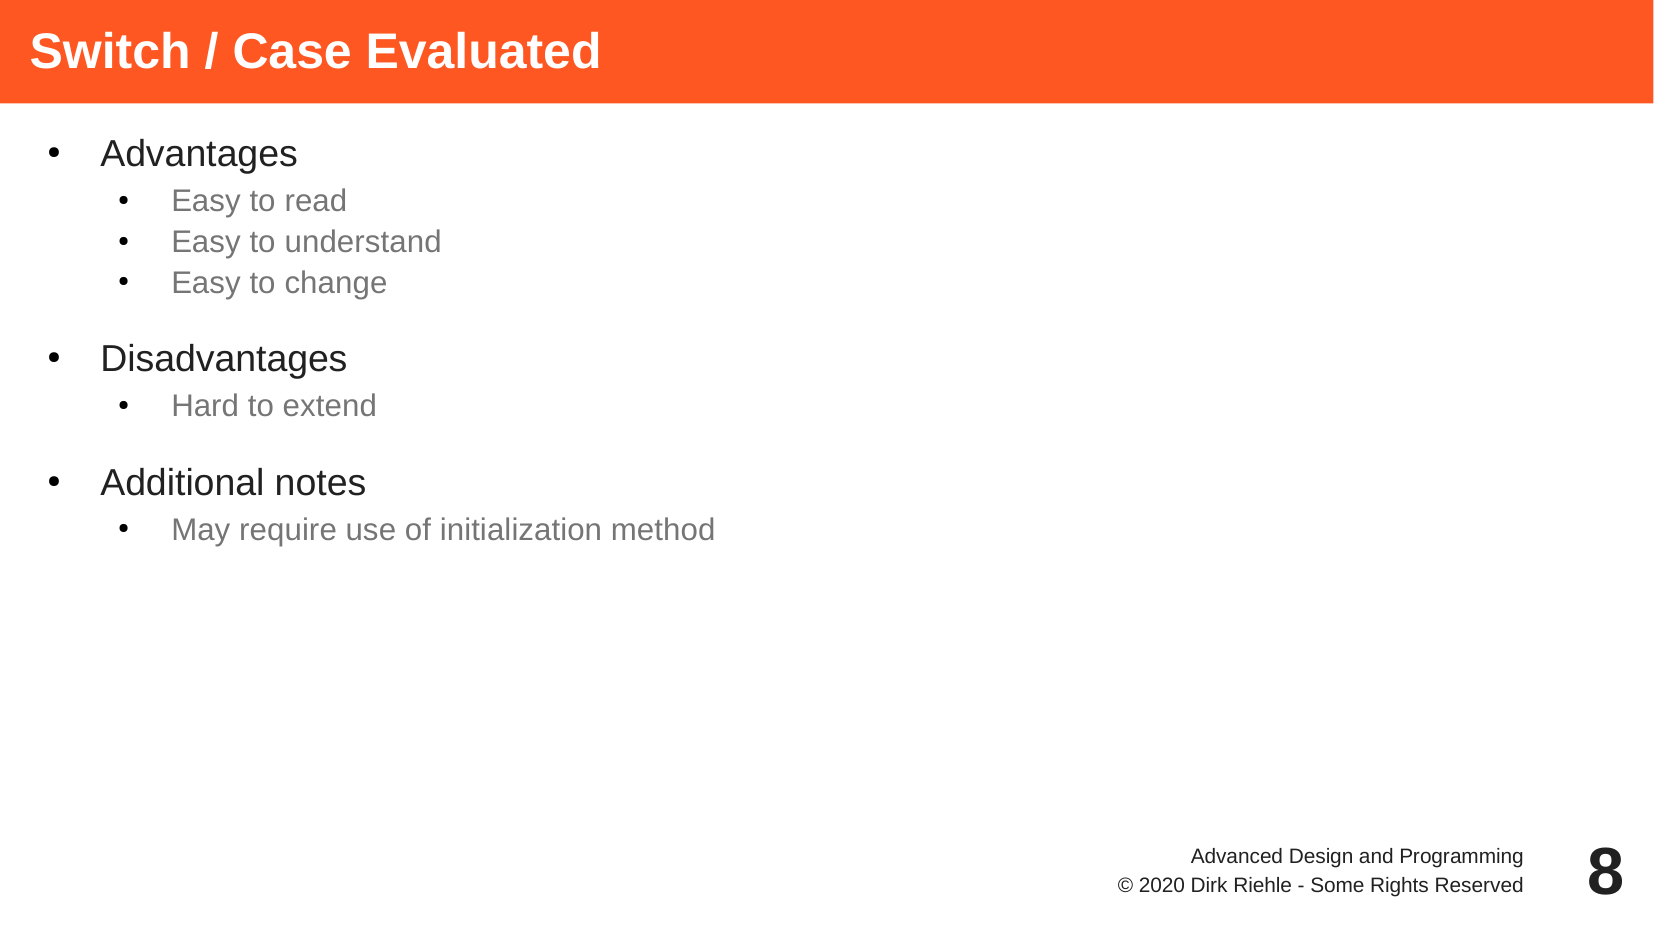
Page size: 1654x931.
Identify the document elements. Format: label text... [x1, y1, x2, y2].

list Advantages Easy to read Easy to understand Easy to change Disadvantages Hard to extend Additional notes May require use of initialization method [29, 132, 1625, 813]
title Switch / Case Evaluated [0, 0, 1654, 104]
